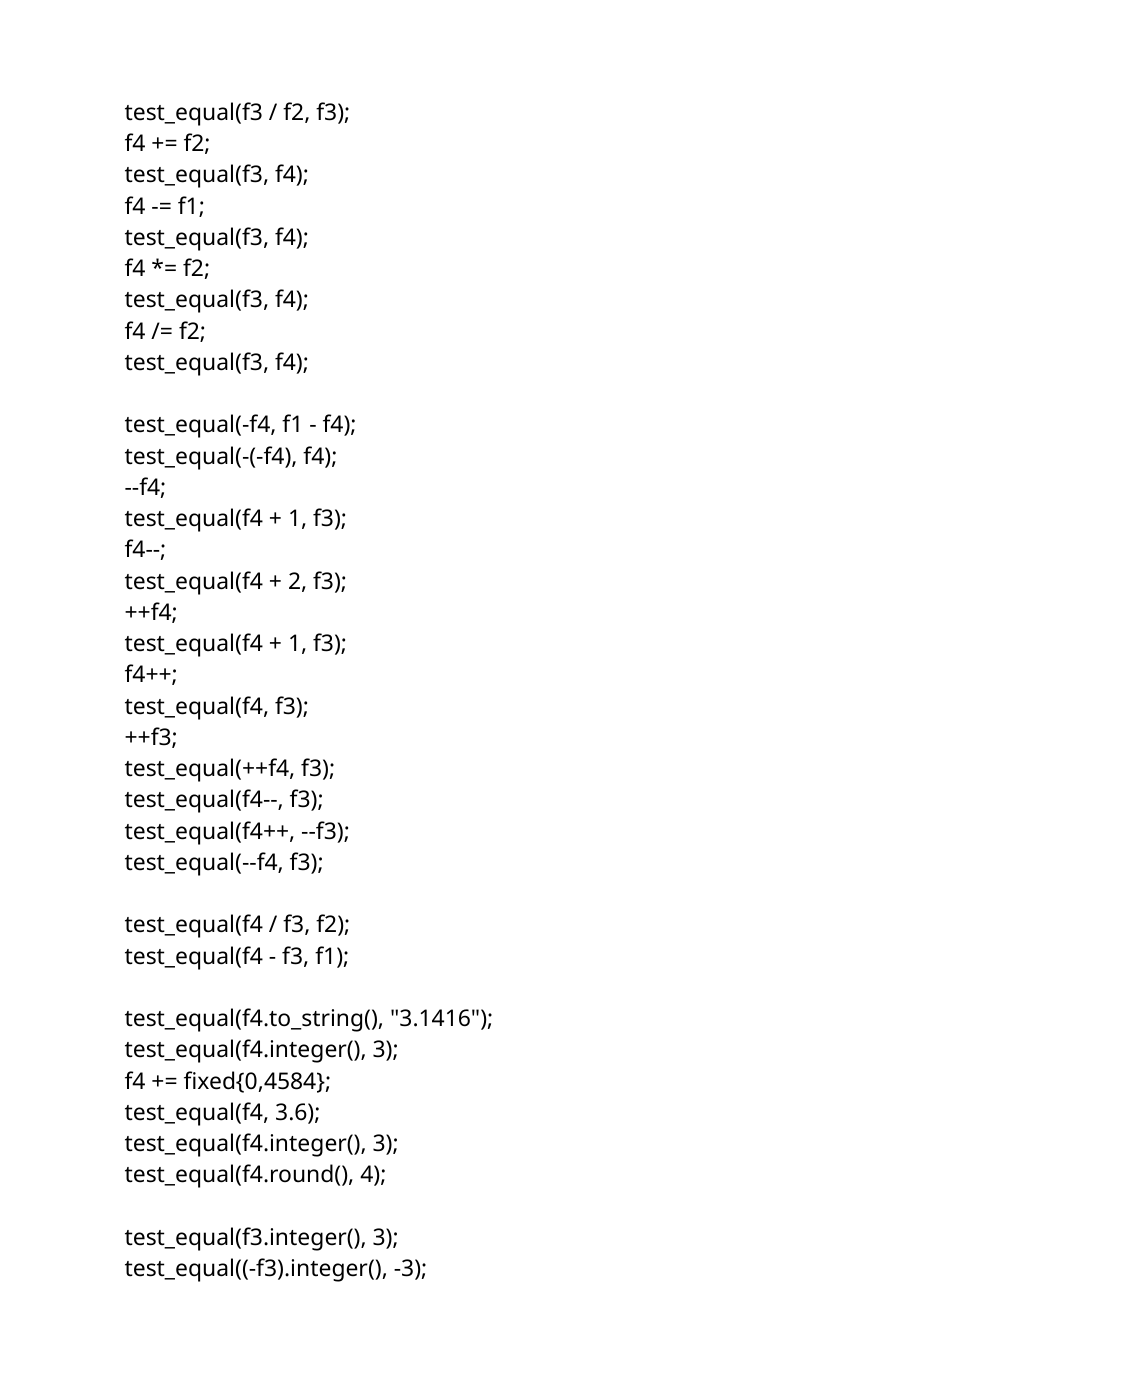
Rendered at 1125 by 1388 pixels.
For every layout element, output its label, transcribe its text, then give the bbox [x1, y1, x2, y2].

text ++f4; [112, 596, 1012, 627]
text f4 /= f2; [112, 315, 1012, 346]
text test_equal(f4, 3.6); [112, 1096, 1012, 1127]
text test_equal(f4, f3); [112, 690, 1012, 721]
text test_equal(f3, f4); [112, 158, 1012, 190]
text test_equal(f4++, --f3); [112, 815, 1012, 846]
text test_equal(f3.integer(), 3); [112, 1221, 1012, 1252]
text test_equal(f4.round(), 4); [112, 1158, 1012, 1190]
text test_equal(f4.integer(), 3); [112, 1033, 1012, 1065]
text test_equal(++f4, f3); [112, 752, 1012, 783]
text --f4; [112, 471, 1012, 502]
text f4--; [112, 533, 1012, 565]
text test_equal(f3, f4); [112, 346, 1012, 377]
text test_equal((-f3).integer(), -3); [112, 1252, 1012, 1283]
text test_equal(-(-f4), f4); [112, 440, 1012, 471]
text test_equal(f3 / f2, f3); [112, 96, 1012, 127]
text f4 *= f2; [112, 252, 1012, 283]
text ++f3; [112, 721, 1012, 752]
text test_equal(f4--, f3); [112, 783, 1012, 815]
text test_equal(f4 - f3, f1); [112, 940, 1012, 971]
text test_equal(f4 + 1, f3); [112, 627, 1012, 658]
text test_equal(f3, f4); [112, 283, 1012, 315]
text f4 -= f1; [112, 190, 1012, 221]
text test_equal(f4.integer(), 3); [112, 1127, 1012, 1158]
text test_equal(f4 + 2, f3); [112, 565, 1012, 596]
text f4 += fixed{0,4584}; [112, 1065, 1012, 1096]
text test_equal(f4 + 1, f3); [112, 502, 1012, 533]
text test_equal(f3, f4); [112, 221, 1012, 252]
text f4 += f2; [112, 127, 1012, 158]
text test_equal(f4 / f3, f2); [112, 908, 1012, 940]
text test_equal(-f4, f1 - f4); [112, 408, 1012, 440]
text test_equal(--f4, f3); [112, 846, 1012, 877]
text test_equal(f4.to_string(), "3.1416"); [112, 1002, 1012, 1033]
text f4++; [112, 658, 1012, 690]
